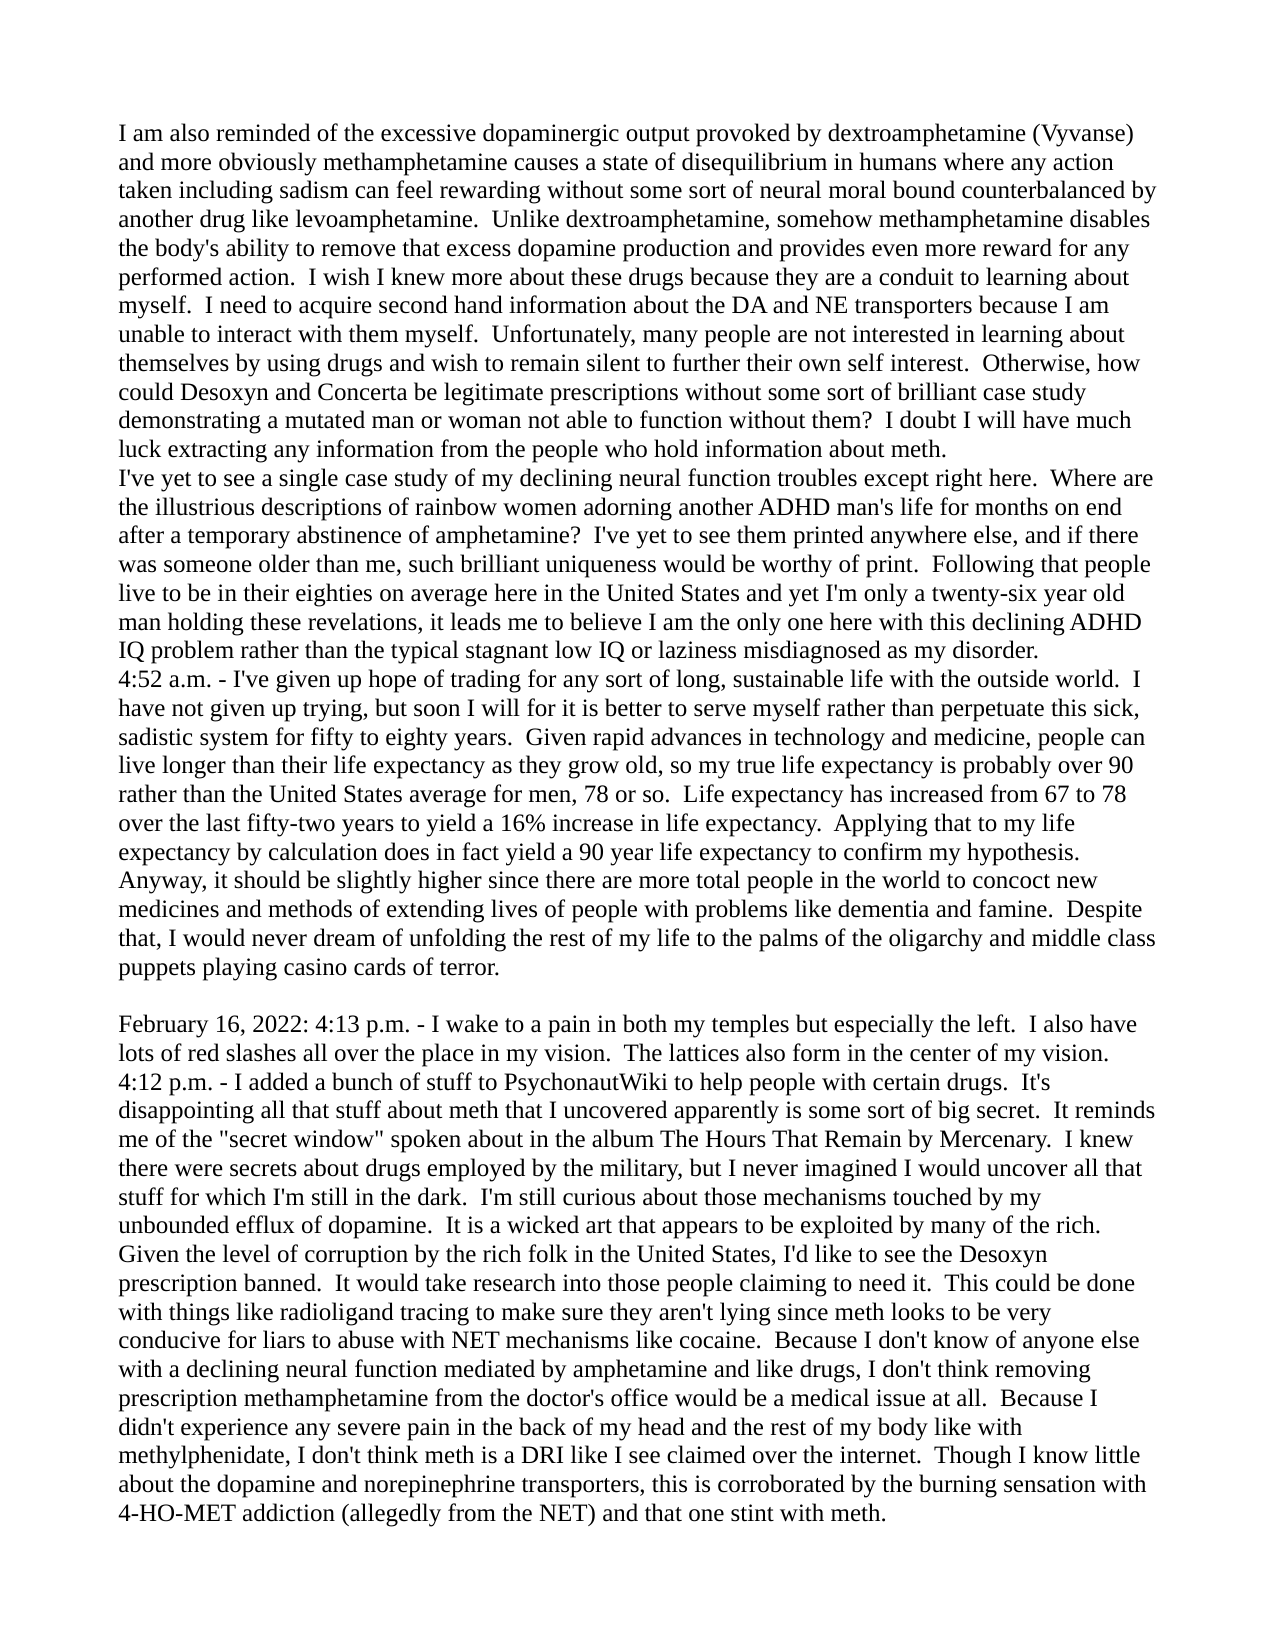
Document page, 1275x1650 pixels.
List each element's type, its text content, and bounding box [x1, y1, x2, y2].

text February 16, 2022: 4:13 p.m. - I wake to a pain in both my temples but especially the left. I also have lots of red slashes all over the place in my vision. The lattices also form in the center of my vision. [118, 1009, 1157, 1067]
text I am also reminded of the excessive dopaminergic output provoked by dextroamphetamine (Vyvanse) and more obviously methamphetamine causes a state of disequilibrium in humans where any action taken including sadism can feel rewarding without some sort of neural moral bound counterbalanced by another drug like levoamphetamine. Unlike dextroamphetamine, somehow methamphetamine disables the body's ability to remove that excess dopamine production and provides even more reward for any performed action. I wish I knew more about these drugs because they are a conduit to learning about myself. I need to acquire second hand information about the DA and NE transporters because I am unable to interact with them myself. Unfortunately, many people are not interested in learning about themselves by using drugs and wish to remain silent to further their own self interest. Otherwise, how could Desoxyn and Concerta be legitimate prescriptions without some sort of brilliant case study demonstrating a mutated man or woman not able to function without them? I doubt I will have much luck extracting any information from the people who hold information about meth. [118, 118, 1157, 463]
text 4:52 a.m. - I've given up hope of trading for any sort of long, sustainable life with the outside world. I have not given up trying, but soon I will for it is better to serve myself rather than perpetuate this sick, sadistic system for fifty to eighty years. Given rapid advances in technology and medicine, people can live longer than their life expectancy as they grow old, so my true life expectancy is probably over 90 rather than the United States average for men, 78 or so. Life expectancy has increased from 67 to 78 over the last fifty-two years to yield a 16% increase in life expectancy. Applying that to my life expectancy by calculation does in fact yield a 90 year life expectancy to confirm my hypothesis. Anyway, it should be slightly higher since there are more total people in the world to concoct new medicines and methods of extending lives of people with problems like dementia and famine. Despite that, I would never dream of unfolding the rest of my life to the palms of the oligarchy and middle class puppets playing casino cards of terror. [118, 664, 1157, 981]
text I've yet to see a single case study of my declining neural function troubles except right here. Where are the illustrious descriptions of rainbow women adorning another ADHD man's life for months on end after a temporary abstinence of amphetamine? I've yet to see them printed anywhere else, and if there was someone older than me, such brilliant uniqueness would be worthy of print. Following that people live to be in their eighties on average here in the United States and yet I'm only a twenty-six year old man holding these revelations, it leads me to believe I am the only one here with this declining ADHD IQ problem rather than the typical stagnant low IQ or laziness misdiagnosed as my disorder. [118, 463, 1157, 664]
text 4:12 p.m. - I added a bunch of stuff to PsychonautWiki to help people with certain drugs. It's disappointing all that stuff about meth that I uncovered apparently is some sort of big secret. It reminds me of the "secret window" spoken about in the album The Hours That Remain by Mercenary. I knew there were secrets about drugs employed by the military, but I never imagined I would uncover all that stuff for which I'm still in the dark. I'm still curious about those mechanisms touched by my unbounded efflux of dopamine. It is a wicked art that appears to be exploited by many of the rich. Given the level of corruption by the rich folk in the United States, I'd like to see the Desoxyn prescription banned. It would take research into those people claiming to need it. This could be done with things like radioligand tracing to make sure they aren't lying since meth looks to be very conducive for liars to abuse with NET mechanisms like cocaine. Because I don't know of anyone else with a declining neural function mediated by amphetamine and like drugs, I don't think removing prescription methamphetamine from the doctor's office would be a medical issue at all. Because I didn't experience any severe pain in the back of my head and the rest of my body like with methylphenidate, I don't think meth is a DRI like I see claimed over the internet. Though I know little about the dopamine and norepinephrine transporters, this is corroborated by the burning sensation with 4-HO-MET addiction (allegedly from the NET) and that one stint with meth. [118, 1067, 1157, 1527]
